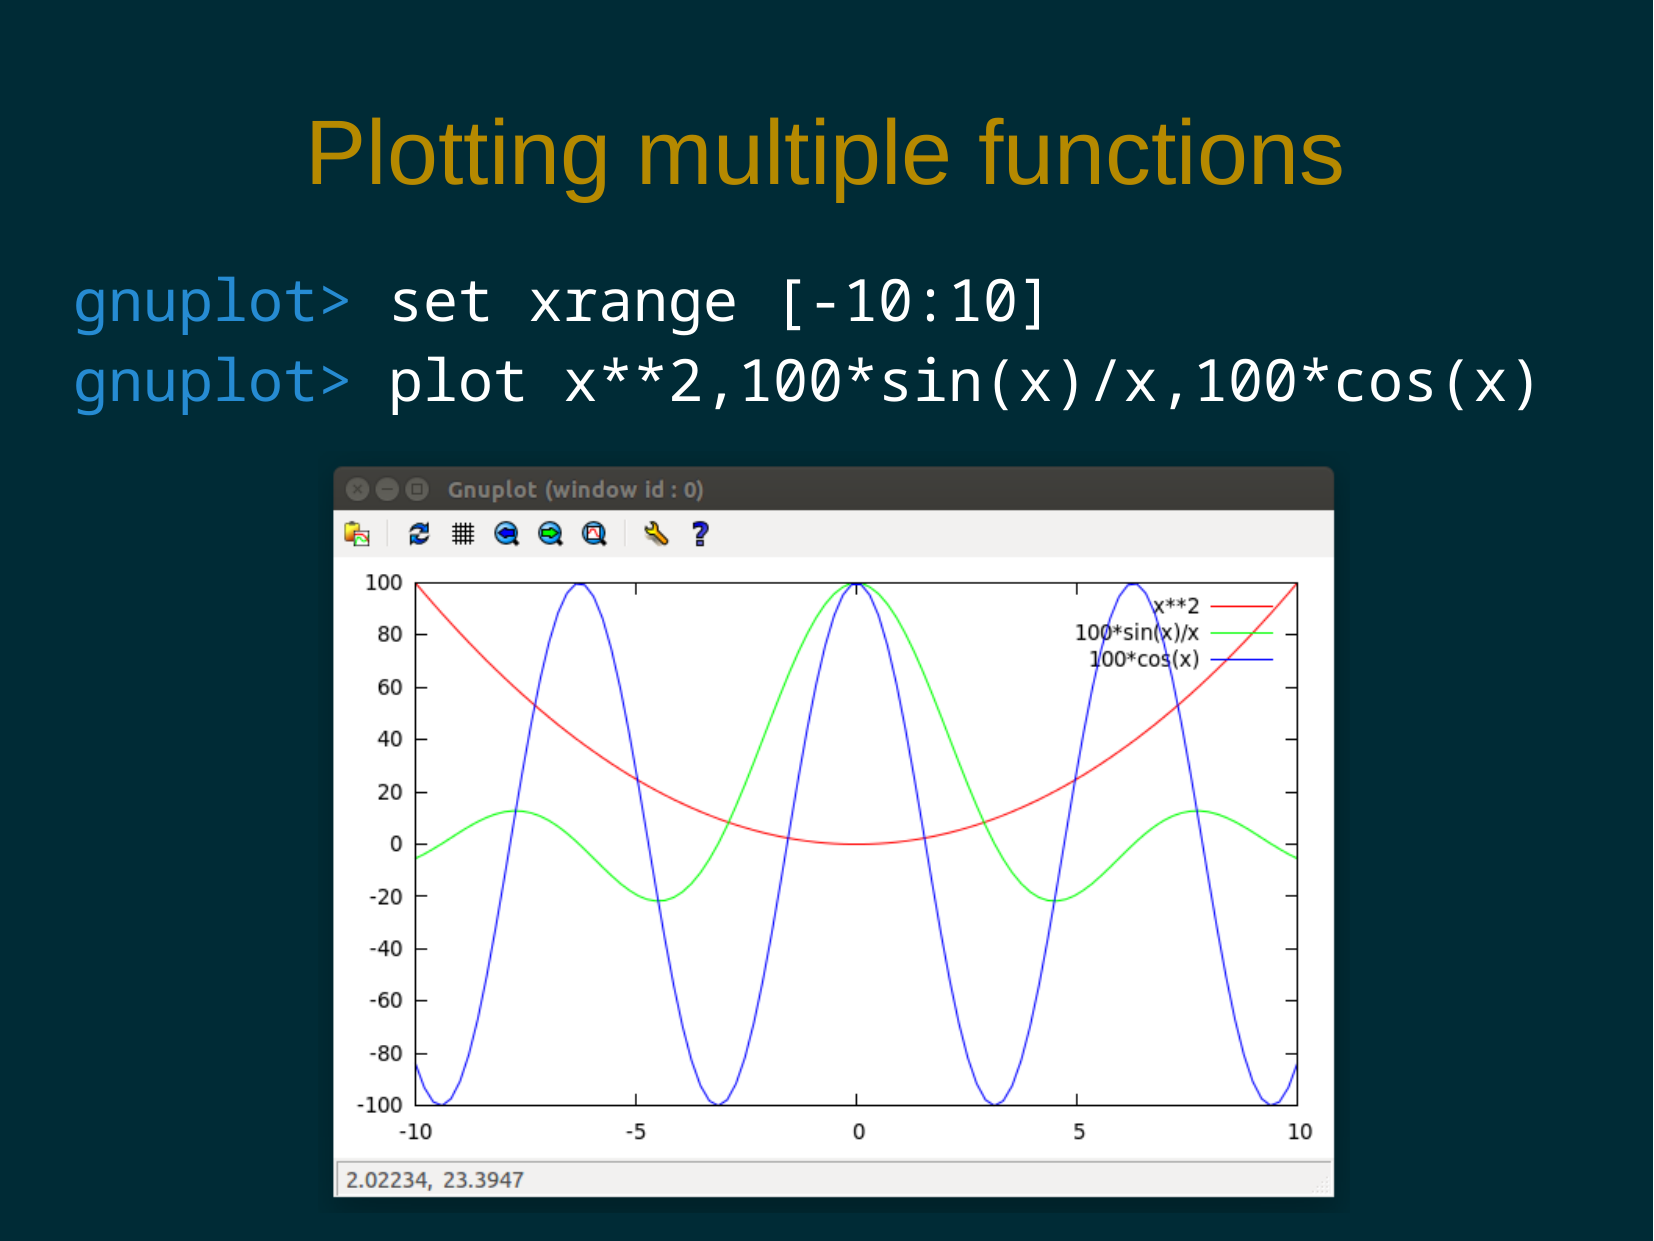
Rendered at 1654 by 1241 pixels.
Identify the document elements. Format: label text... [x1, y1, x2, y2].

text_box gnuplot> set xrange [-10:10] gnuplot> plot x**2,100*sin(x)/x,100*cos(x) [59, 252, 1559, 414]
title Plotting multiple functions [82, 49, 1571, 257]
picture [321, 460, 1349, 1212]
